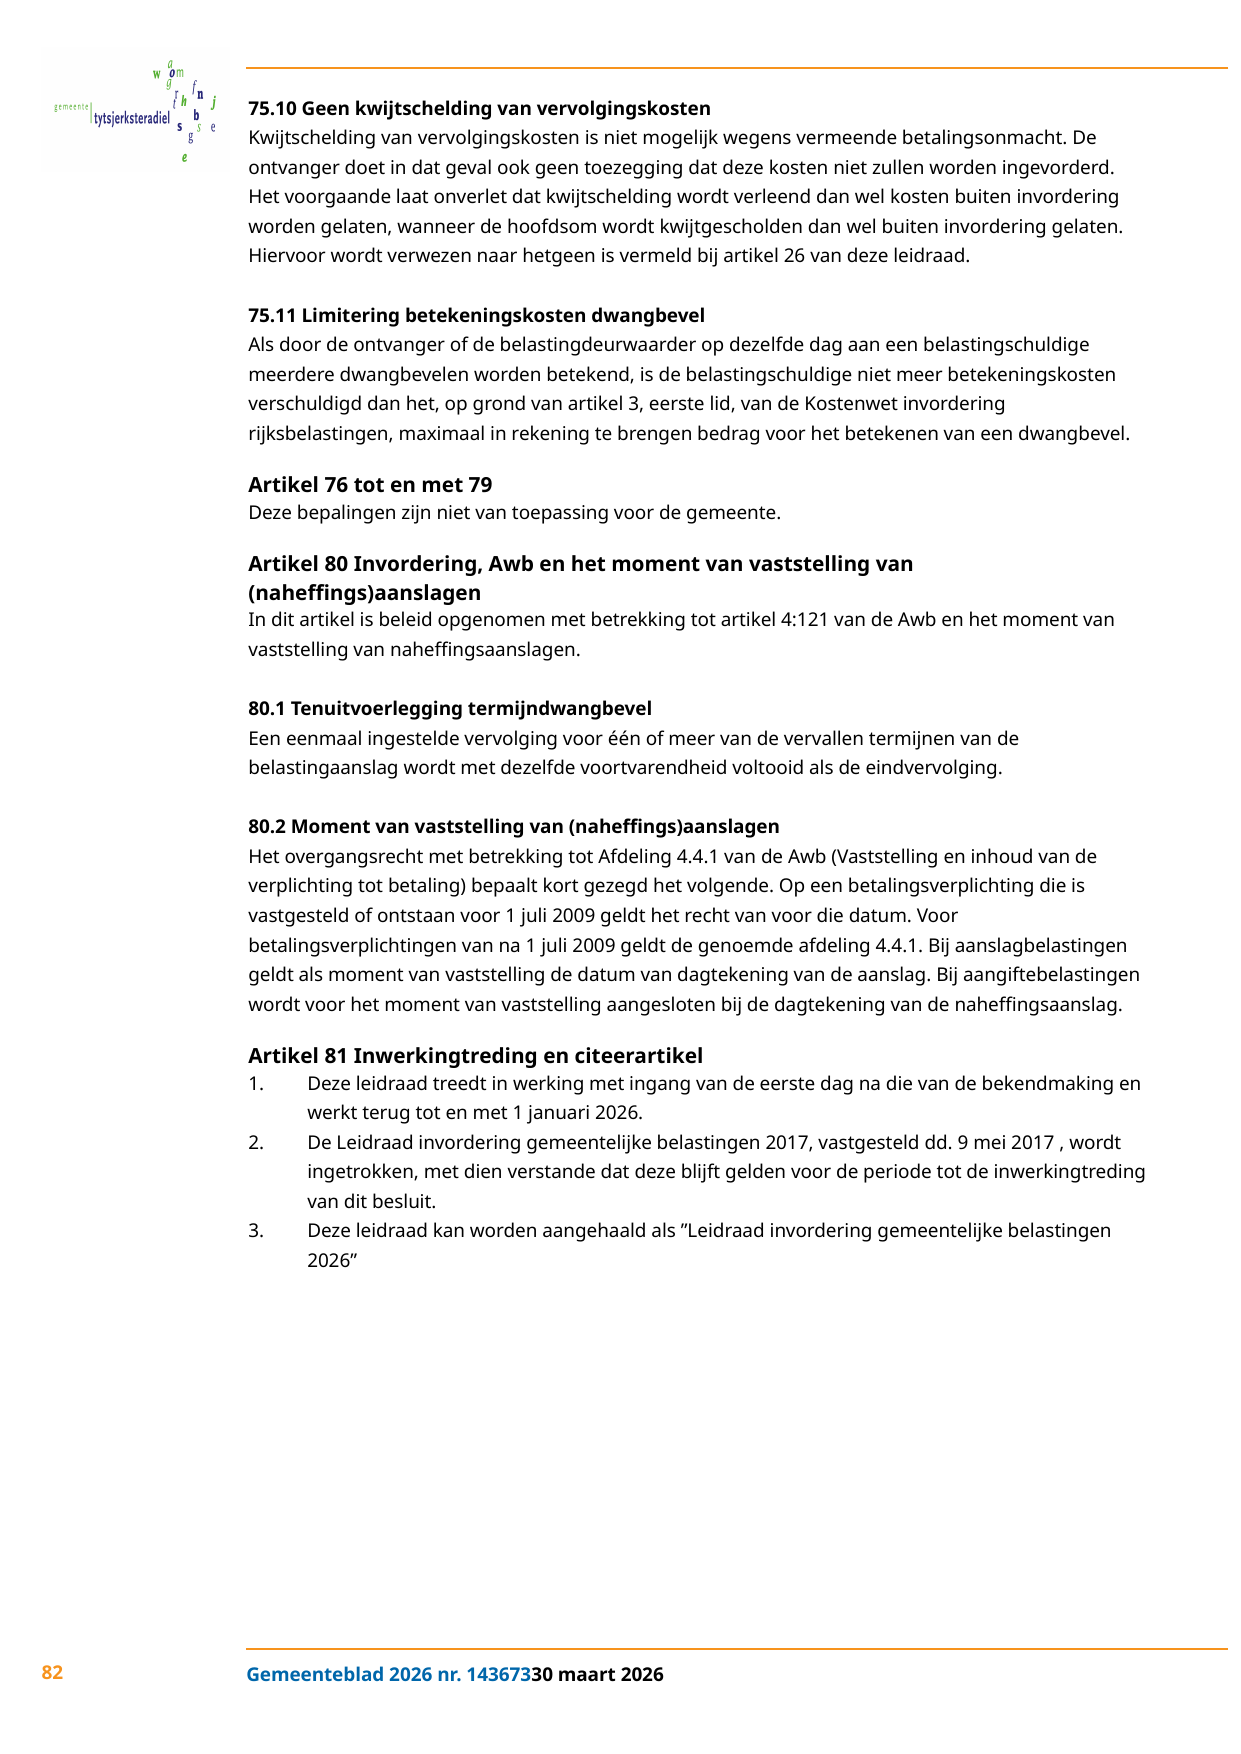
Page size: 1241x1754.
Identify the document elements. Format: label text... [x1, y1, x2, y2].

text Als door de ontvanger of de belastingdeurwaarder op dezelfde dag aan een belastingschuldige meerdere dwangbevelen worden betekend, is de belastingschuldige niet meer betekeningskosten verschuldigd dan het, op grond van artikel 3, eerste lid, van de Kostenwet invordering rijksbelastingen, maximaal in rekening te brengen bedrag voor het betekenen van een dwangbevel. [248, 331, 1152, 446]
text Deze bepalingen zijn niet van toepassing voor de gemeente. [248, 499, 1152, 525]
picture [41, 47, 231, 172]
text Kwijtschelding van vervolgingskosten is niet mogelijk wegens vermeende betalingsonmacht. De ontvanger doet in dat geval ook geen toezegging dat deze kosten niet zullen worden ingevorderd. [248, 124, 1152, 180]
text 75.11 Limitering betekeningskosten dwangbevel [248, 302, 1152, 328]
text Artikel 81 Inwerkingtreding en citeerartikel [248, 1041, 1152, 1070]
text Artikel 76 tot en met 79 [248, 471, 1152, 499]
list Deze leidraad kan worden aangehaald als ”Leidraad invordering gemeentelijke belastingen 2026” [248, 1218, 1152, 1273]
list Deze leidraad treedt in werking met ingang van de eerste dag na die van de bekendmaking en werkt terug tot en met 1 januari 2026. [248, 1070, 1152, 1125]
text 75.10 Geen kwijtschelding van vervolgingskosten [248, 95, 1152, 121]
text Een eenmaal ingestelde vervolging voor één of meer van de vervallen termijnen van de belastingaanslag wordt met dezelfde voortvarendheid voltooid als de eindvervolging. [248, 725, 1152, 780]
text Artikel 80 Invordering, Awb en het moment van vaststelling van (naheffings)aanslagen [248, 549, 1152, 606]
text In dit artikel is beleid opgenomen met betrekking tot artikel 4:121 van de Awb en het moment van vaststelling van naheffingsaanslagen. [248, 606, 1152, 662]
text Het overgangsrecht met betrekking tot Afdeling 4.4.1 van de Awb (Vaststelling en inhoud van de verplichting tot betaling) bepaalt kort gezegd het volgende. Op een betalingsverplichting die is vastgesteld of ontstaan voor 1 juli 2009 geldt het recht van voor die datum. Voor betalingsverplichtingen van na 1 juli 2009 geldt de genoemde afdeling 4.4.1. Bij aanslagbelastingen geldt als moment van vaststelling de datum van dagtekening van de aanslag. Bij aangiftebelastingen wordt voor het moment van vaststelling aangesloten bij de dagtekening van de naheffingsaanslag. [248, 843, 1152, 1017]
list De Leidraad invordering gemeentelijke belastingen 2017, vastgesteld dd. 9 mei 2017 , wordt ingetrokken, met dien verstande dat deze blijft gelden voor de periode tot de inwerkingtreding van dit besluit. [248, 1129, 1152, 1214]
text 80.2 Moment van vaststelling van (naheffings)aanslagen [248, 813, 1152, 839]
text 80.1 Tenuitvoerlegging termijndwangbevel [248, 695, 1152, 721]
text Het voorgaande laat onverlet dat kwijtschelding wordt verleend dan wel kosten buiten invordering worden gelaten, wanneer de hoofdsom wordt kwijtgescholden dan wel buiten invordering gelaten. Hiervoor wordt verwezen naar hetgeen is vermeld bij artikel 26 van deze leidraad. [248, 183, 1152, 268]
